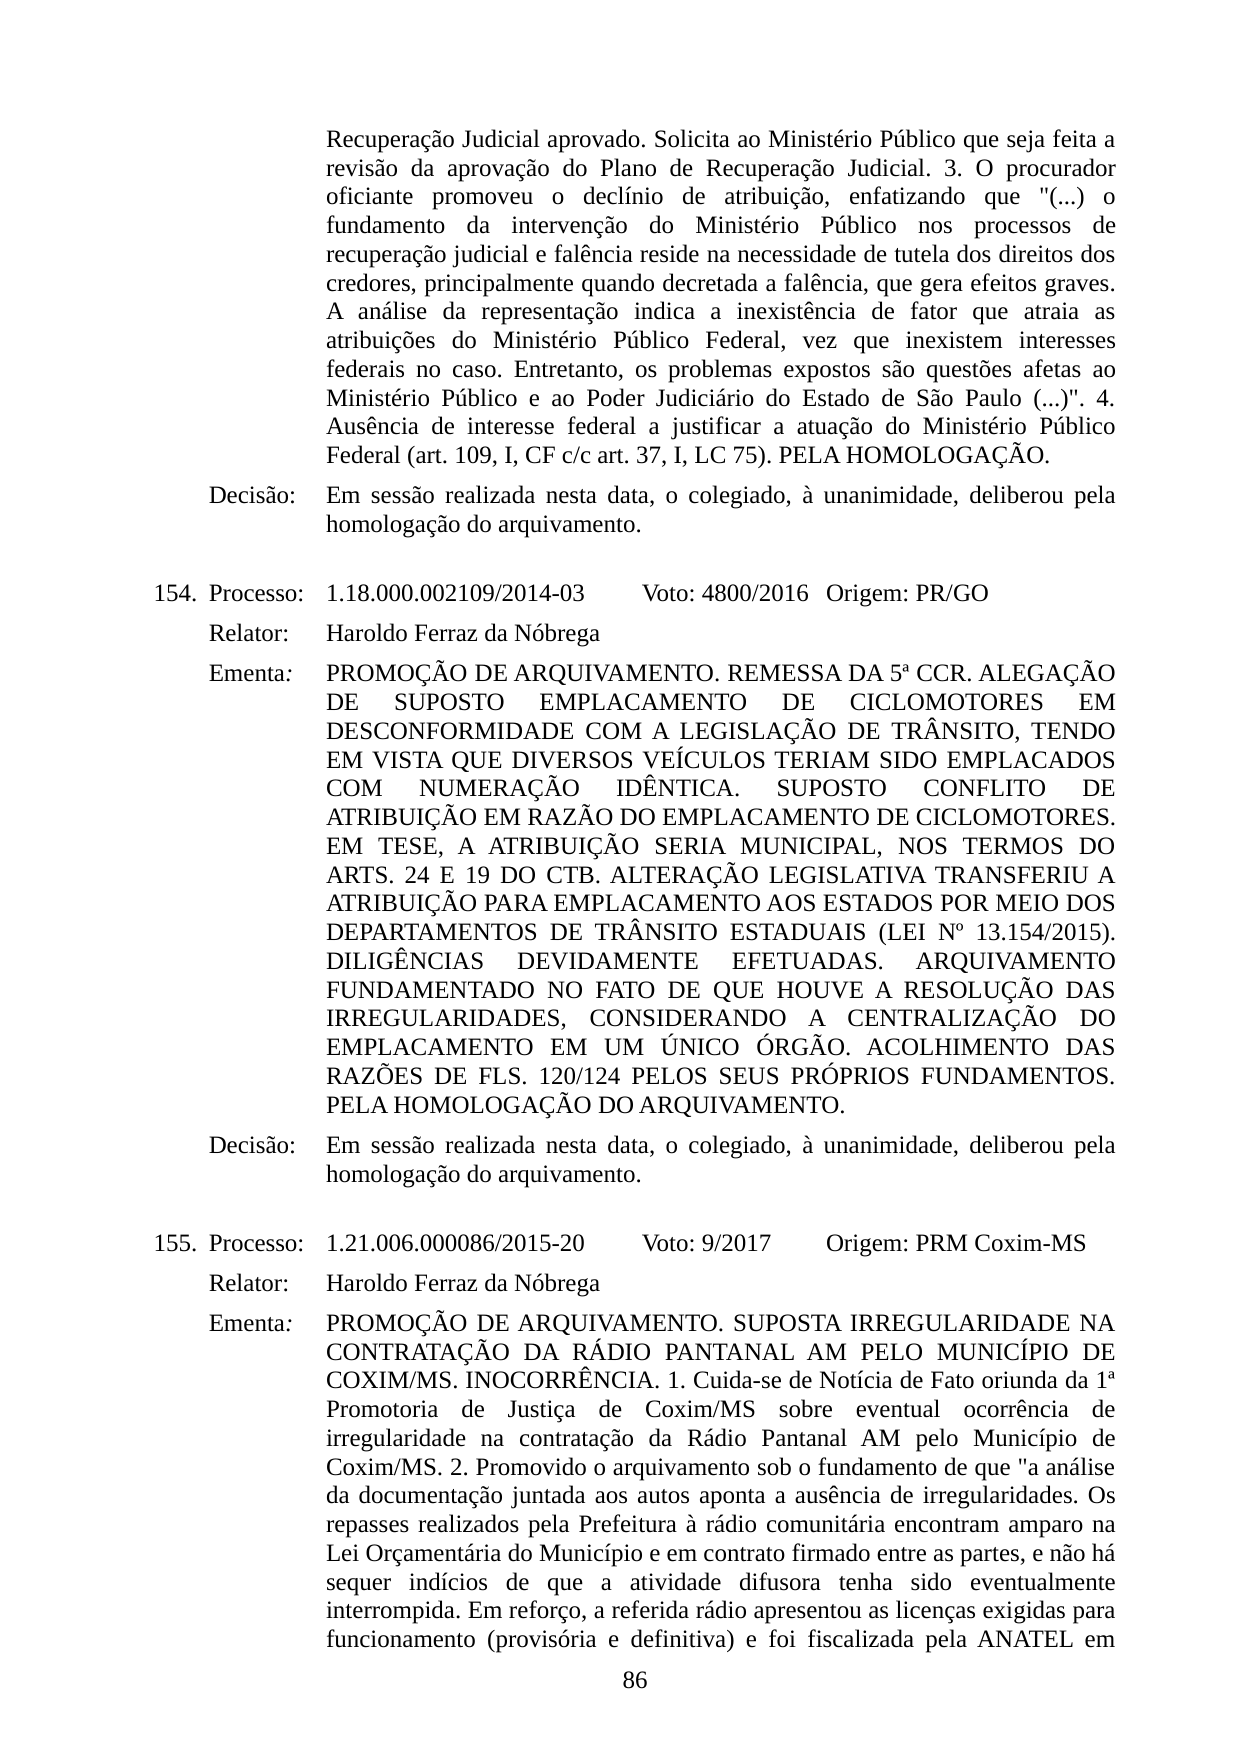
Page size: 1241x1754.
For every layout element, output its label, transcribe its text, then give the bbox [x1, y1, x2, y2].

table_header Voto: 4800/2016 [636, 572, 820, 612]
table_cell Decisão: [203, 1124, 320, 1193]
table_header 155. [148, 1222, 203, 1262]
table_header Voto: 9/2017 [636, 1222, 820, 1262]
table_cell Haroldo Ferraz da Nóbrega [320, 1262, 1122, 1302]
table_cell PROMOÇÃO DE ARQUIVAMENTO. REMESSA DA 5ª CCR. ALEGAÇÃO DE SUPOSTO EMPLACAMENTO DE CICLOMOTORES EM DESCONFORMIDADE COM A LEGISLAÇÃO DE TRÂNSITO, TENDO EM VISTA QUE DIVERSOS VEÍCULOS TERIAM SIDO EMPLACADOS COM NUMERAÇÃO IDÊNTICA. SUPOSTO CONFLITO DE ATRIBUIÇÃO EM RAZÃO DO EMPLACAMENTO DE CICLOMOTORES. EM TESE, A ATRIBUIÇÃO SERIA MUNICIPAL, NOS TERMOS DO ARTS. 24 E 19 DO CTB. ALTERAÇÃO LEGISLATIVA TRANSFERIU A ATRIBUIÇÃO PARA EMPLACAMENTO AOS ESTADOS POR MEIO DOS DEPARTAMENTOS DE TRÂNSITO ESTADUAIS (LEI Nº 13.154/2015). DILIGÊNCIAS DEVIDAMENTE EFETUADAS. ARQUIVAMENTO FUNDAMENTADO NO FATO DE QUE HOUVE A RESOLUÇÃO DAS IRREGULARIDADES, CONSIDERANDO A CENTRALIZAÇÃO DO EMPLACAMENTO EM UM ÚNICO ÓRGÃO. ACOLHIMENTO DAS RAZÕES DE FLS. 120/124 PELOS SEUS PRÓPRIOS FUNDAMENTOS. PELA HOMOLOGAÇÃO DO ARQUIVAMENTO. [320, 653, 1122, 1124]
table_cell Relator: [203, 613, 320, 653]
table_cell [148, 1124, 203, 1193]
table_cell Haroldo Ferraz da Nóbrega [320, 613, 1122, 653]
table_header Origem: PR/GO [820, 572, 1122, 612]
table_header Processo: [203, 572, 320, 612]
table_cell Recuperação Judicial aprovado. Solicita ao Ministério Público que seja feita a revisão da aprovação do Plano de Recuperação Judicial. 3. O procurador oficiante promoveu o declínio de atribuição, enfatizando que "(...) o fundamento da intervenção do Ministério Público nos processos de recuperação judicial e falência reside na necessidade de tutela dos direitos dos credores, principalmente quando decretada a falência, que gera efeitos graves. A análise da representação indica a inexistência de fator que atraia as atribuições do Ministério Público Federal, vez que inexistem interesses federais no caso. Entretanto, os problemas expostos são questões afetas ao Ministério Público e ao Poder Judiciário do Estado de São Paulo (...)". 4. Ausência de interesse federal a justificar a atuação do Ministério Público Federal (art. 109, I, CF c/c art. 37, I, LC 75). PELA HOMOLOGAÇÃO. [320, 118, 1122, 474]
table_cell [148, 118, 203, 474]
table_cell [148, 613, 203, 653]
table_cell Em sessão realizada nesta data, o colegiado, à unanimidade, deliberou pela homologação do arquivamento. [320, 475, 1122, 543]
table_cell [148, 1302, 203, 1659]
table_header 1.18.000.002109/2014-03 [320, 572, 636, 612]
table_header 1.21.006.000086/2015-20 [320, 1222, 636, 1262]
table_cell [203, 118, 320, 474]
table_header Processo: [203, 1222, 320, 1262]
table_header Origem: PRM Coxim-MS [820, 1222, 1122, 1262]
table_cell Ementa: [203, 653, 320, 1124]
table_cell [148, 1262, 203, 1302]
table_cell Decisão: [203, 475, 320, 543]
table_header 154. [148, 572, 203, 612]
table_cell [148, 475, 203, 543]
table_cell Em sessão realizada nesta data, o colegiado, à unanimidade, deliberou pela homologação do arquivamento. [320, 1124, 1122, 1193]
table_cell PROMOÇÃO DE ARQUIVAMENTO. SUPOSTA IRREGULARIDADE NA CONTRATAÇÃO DA RÁDIO PANTANAL AM PELO MUNICÍPIO DE COXIM/MS. INOCORRÊNCIA. 1. Cuida-se de Notícia de Fato oriunda da 1ª Promotoria de Justiça de Coxim/MS sobre eventual ocorrência de irregularidade na contratação da Rádio Pantanal AM pelo Município de Coxim/MS. 2. Promovido o arquivamento sob o fundamento de que "a análise da documentação juntada aos autos aponta a ausência de irregularidades. Os repasses realizados pela Prefeitura à rádio comunitária encontram amparo na Lei Orçamentária do Município e em contrato firmado entre as partes, e não há sequer indícios de que a atividade difusora tenha sido eventualmente interrompida. Em reforço, a referida rádio apresentou as licenças exigidas para funcionamento (provisória e definitiva) e foi fiscalizada pela ANATEL em [320, 1302, 1122, 1659]
table_cell Ementa: [203, 1302, 320, 1659]
table_cell Relator: [203, 1262, 320, 1302]
table_cell [148, 653, 203, 1124]
